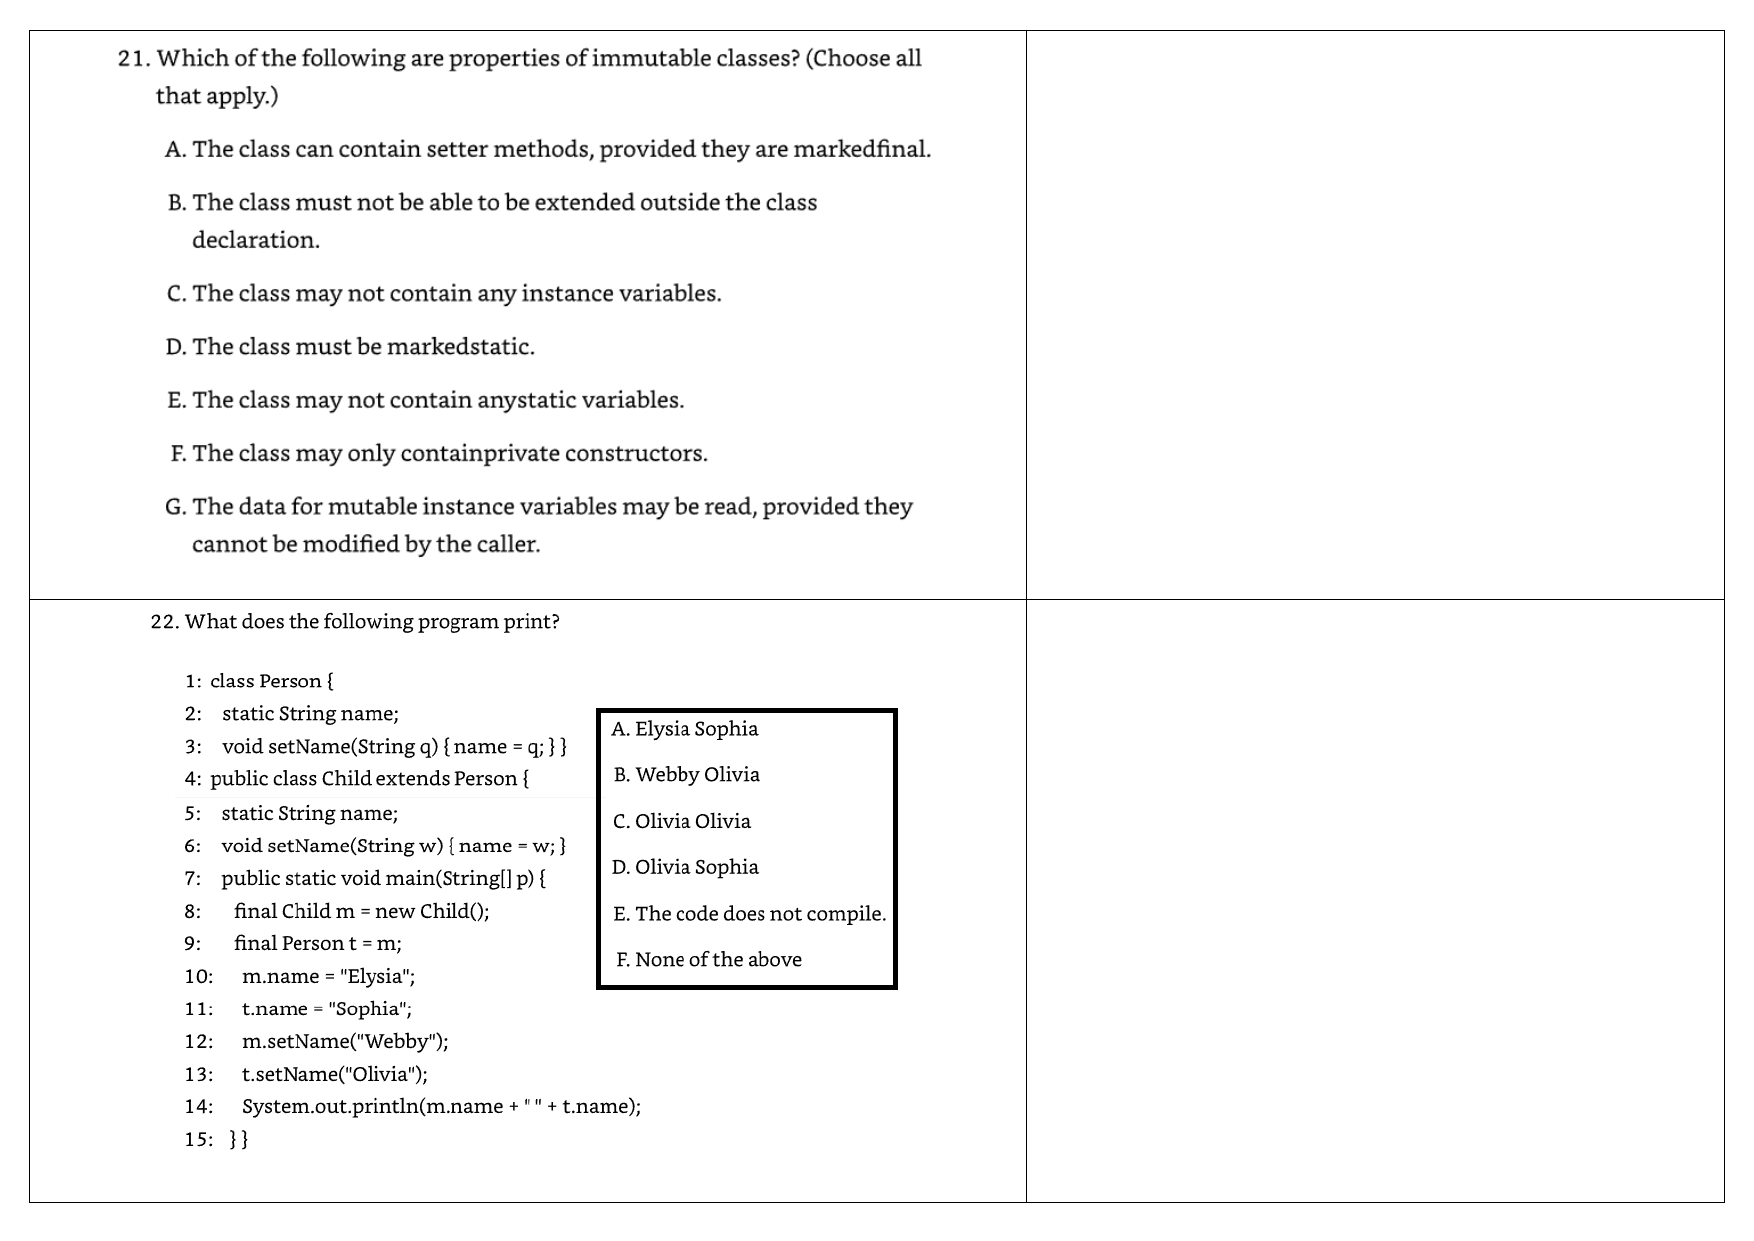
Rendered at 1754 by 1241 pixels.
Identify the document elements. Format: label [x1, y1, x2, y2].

picture [143, 605, 913, 1168]
table_cell [30, 31, 1026, 599]
table_cell [1027, 600, 1724, 1202]
table_cell [30, 600, 1026, 1202]
table_cell [1027, 31, 1724, 599]
picture [108, 36, 948, 565]
